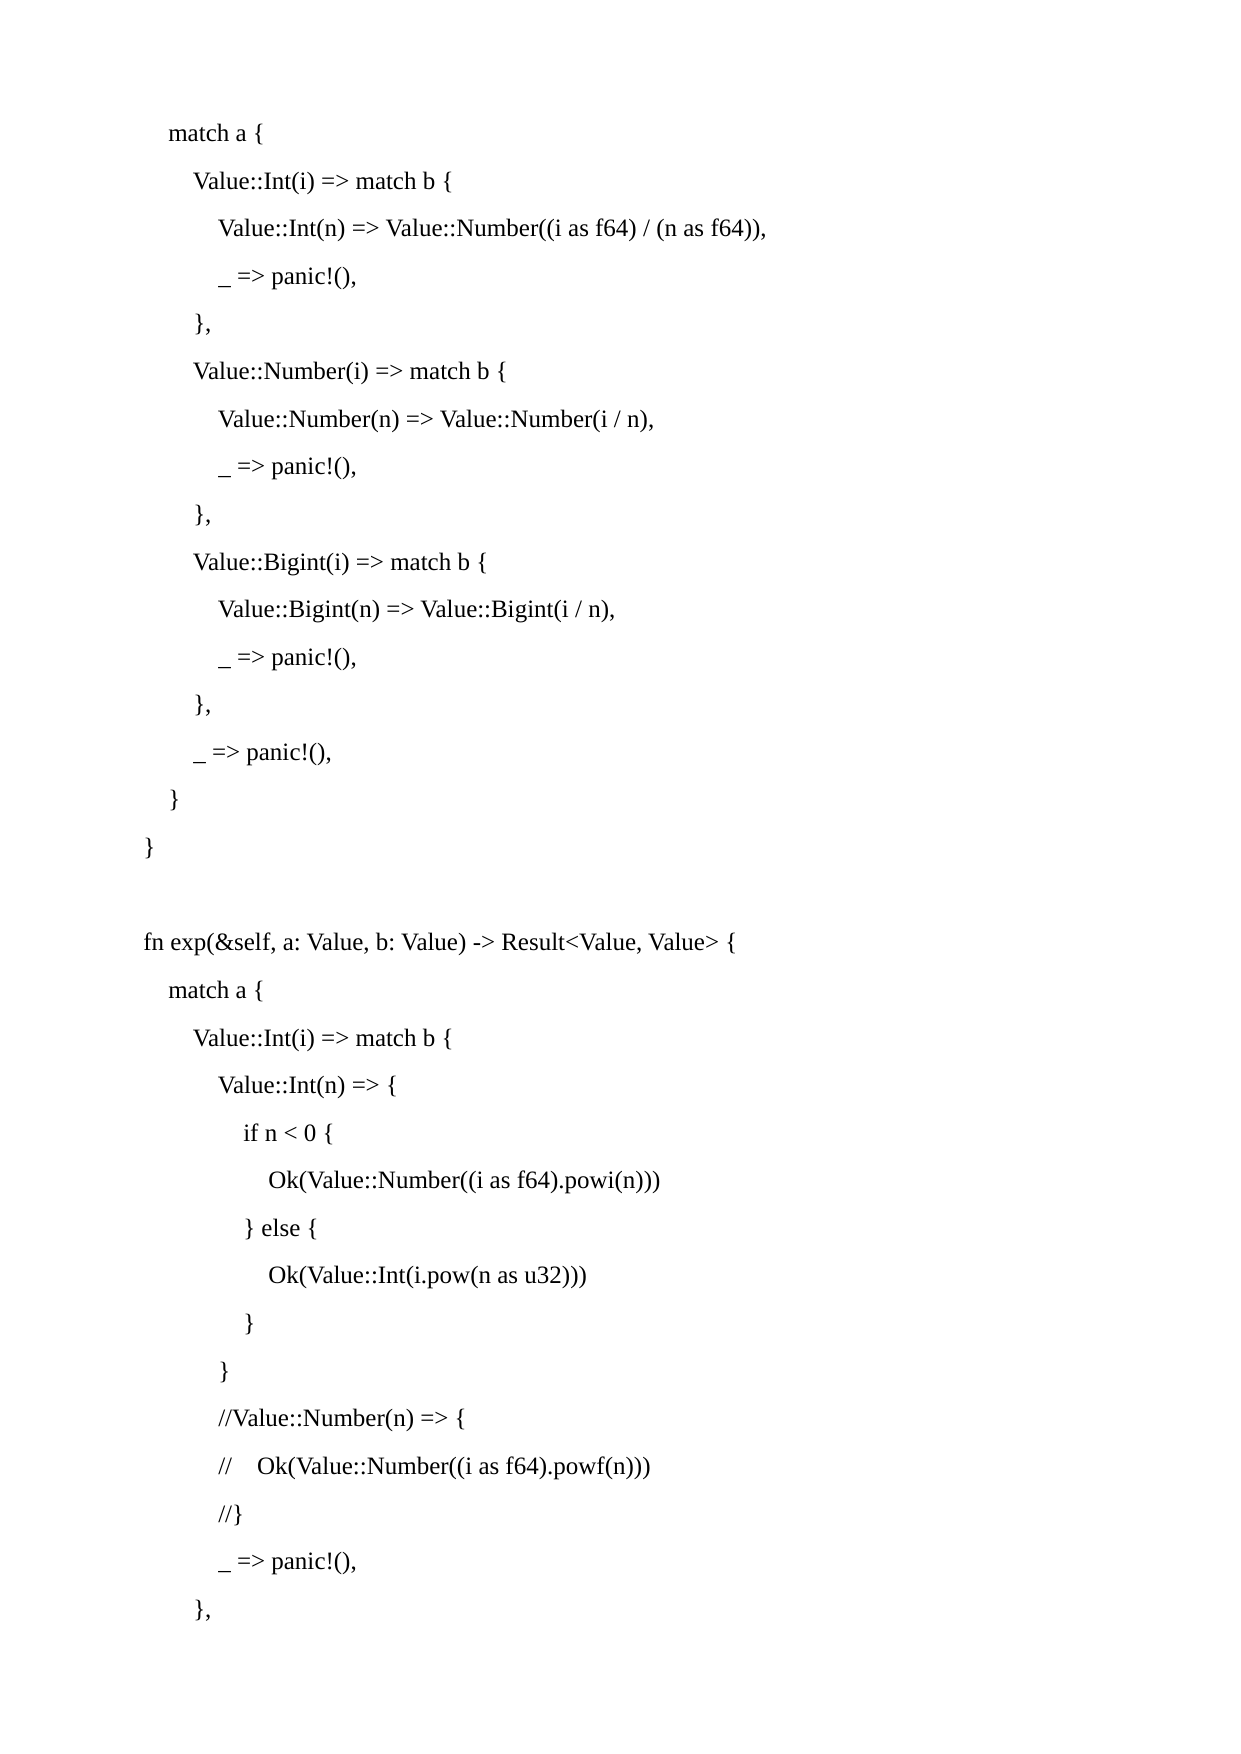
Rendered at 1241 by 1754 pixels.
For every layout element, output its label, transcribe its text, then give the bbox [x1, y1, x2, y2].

text Value::Int(i) => match b { [118, 166, 1122, 194]
text if n < 0 { [118, 1118, 1122, 1147]
text _ => panic!(), [118, 737, 1122, 766]
text Value::Int(n) => Value::Number((i as f64) / (n as f64)), [118, 213, 1122, 242]
text // Ok(Value::Number((i as f64).powf(n))) [118, 1451, 1122, 1480]
text } [118, 1308, 1122, 1337]
text //} [118, 1499, 1122, 1527]
text _ => panic!(), [118, 261, 1122, 290]
text }, [118, 499, 1122, 528]
text fn exp(&self, a: Value, b: Value) -> Result<Value, Value> { [118, 927, 1122, 956]
text } [118, 832, 1122, 861]
text Value::Int(i) => match b { [118, 1023, 1122, 1051]
text }, [118, 689, 1122, 718]
text match a { [118, 975, 1122, 1004]
text _ => panic!(), [118, 642, 1122, 671]
text _ => panic!(), [118, 1546, 1122, 1575]
text Value::Number(i) => match b { [118, 356, 1122, 385]
text }, [118, 308, 1122, 337]
text Value::Bigint(i) => match b { [118, 547, 1122, 575]
text } else { [118, 1213, 1122, 1242]
text } [118, 1356, 1122, 1384]
text }, [118, 1594, 1122, 1623]
text Ok(Value::Number((i as f64).powi(n))) [118, 1165, 1122, 1194]
text Value::Int(n) => { [118, 1070, 1122, 1099]
text Ok(Value::Int(i.pow(n as u32))) [118, 1261, 1122, 1289]
text } [118, 784, 1122, 813]
text Value::Bigint(n) => Value::Bigint(i / n), [118, 594, 1122, 623]
text match a { [118, 118, 1122, 147]
text Value::Number(n) => Value::Number(i / n), [118, 404, 1122, 432]
text _ => panic!(), [118, 451, 1122, 480]
text //Value::Number(n) => { [118, 1403, 1122, 1432]
